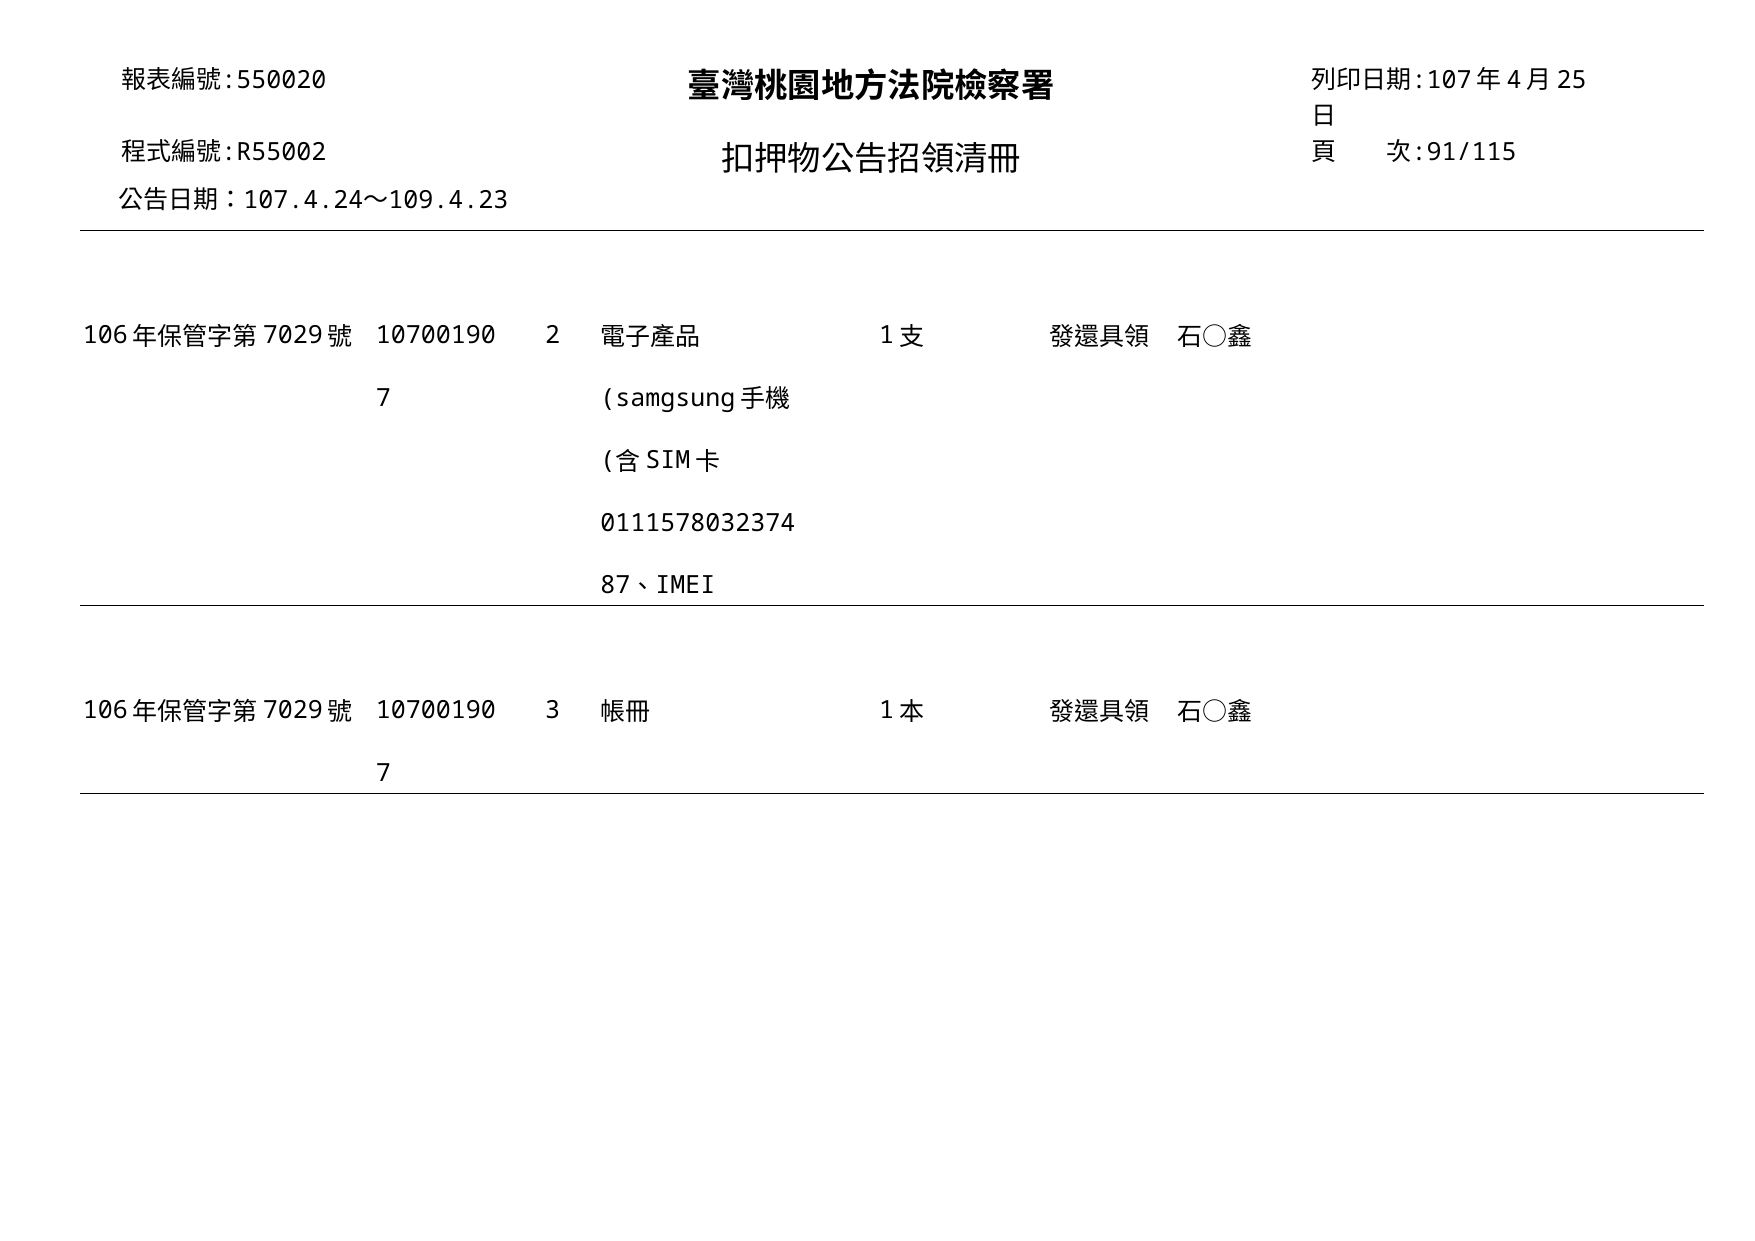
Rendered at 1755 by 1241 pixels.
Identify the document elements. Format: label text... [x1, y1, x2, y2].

table_cell [927, 606, 1046, 792]
table_cell 發還具領 [1046, 231, 1175, 605]
table_cell 2 [507, 231, 597, 605]
table_cell 1本 [808, 606, 927, 792]
table_cell [1317, 606, 1575, 792]
table_cell 1支 [808, 231, 927, 605]
table_cell 107001907 [373, 606, 507, 792]
table_cell 發還具領 [1046, 606, 1175, 792]
table_cell 107001907 [373, 231, 507, 605]
table_cell [1575, 606, 1704, 792]
table_cell [1317, 231, 1575, 605]
table_cell 106年保管字第7029號 [80, 606, 373, 792]
table_cell 石○鑫 [1175, 606, 1317, 792]
table_cell 電子產品(samgsung手機(含SIM卡011157803237487、IMEI [597, 231, 807, 605]
table_cell 帳冊 [597, 606, 807, 792]
table_cell 石○鑫 [1175, 231, 1317, 605]
table_cell [1575, 231, 1704, 605]
table_cell 106年保管字第7029號 [80, 231, 373, 605]
table_cell [927, 231, 1046, 605]
table_cell 3 [507, 606, 597, 792]
